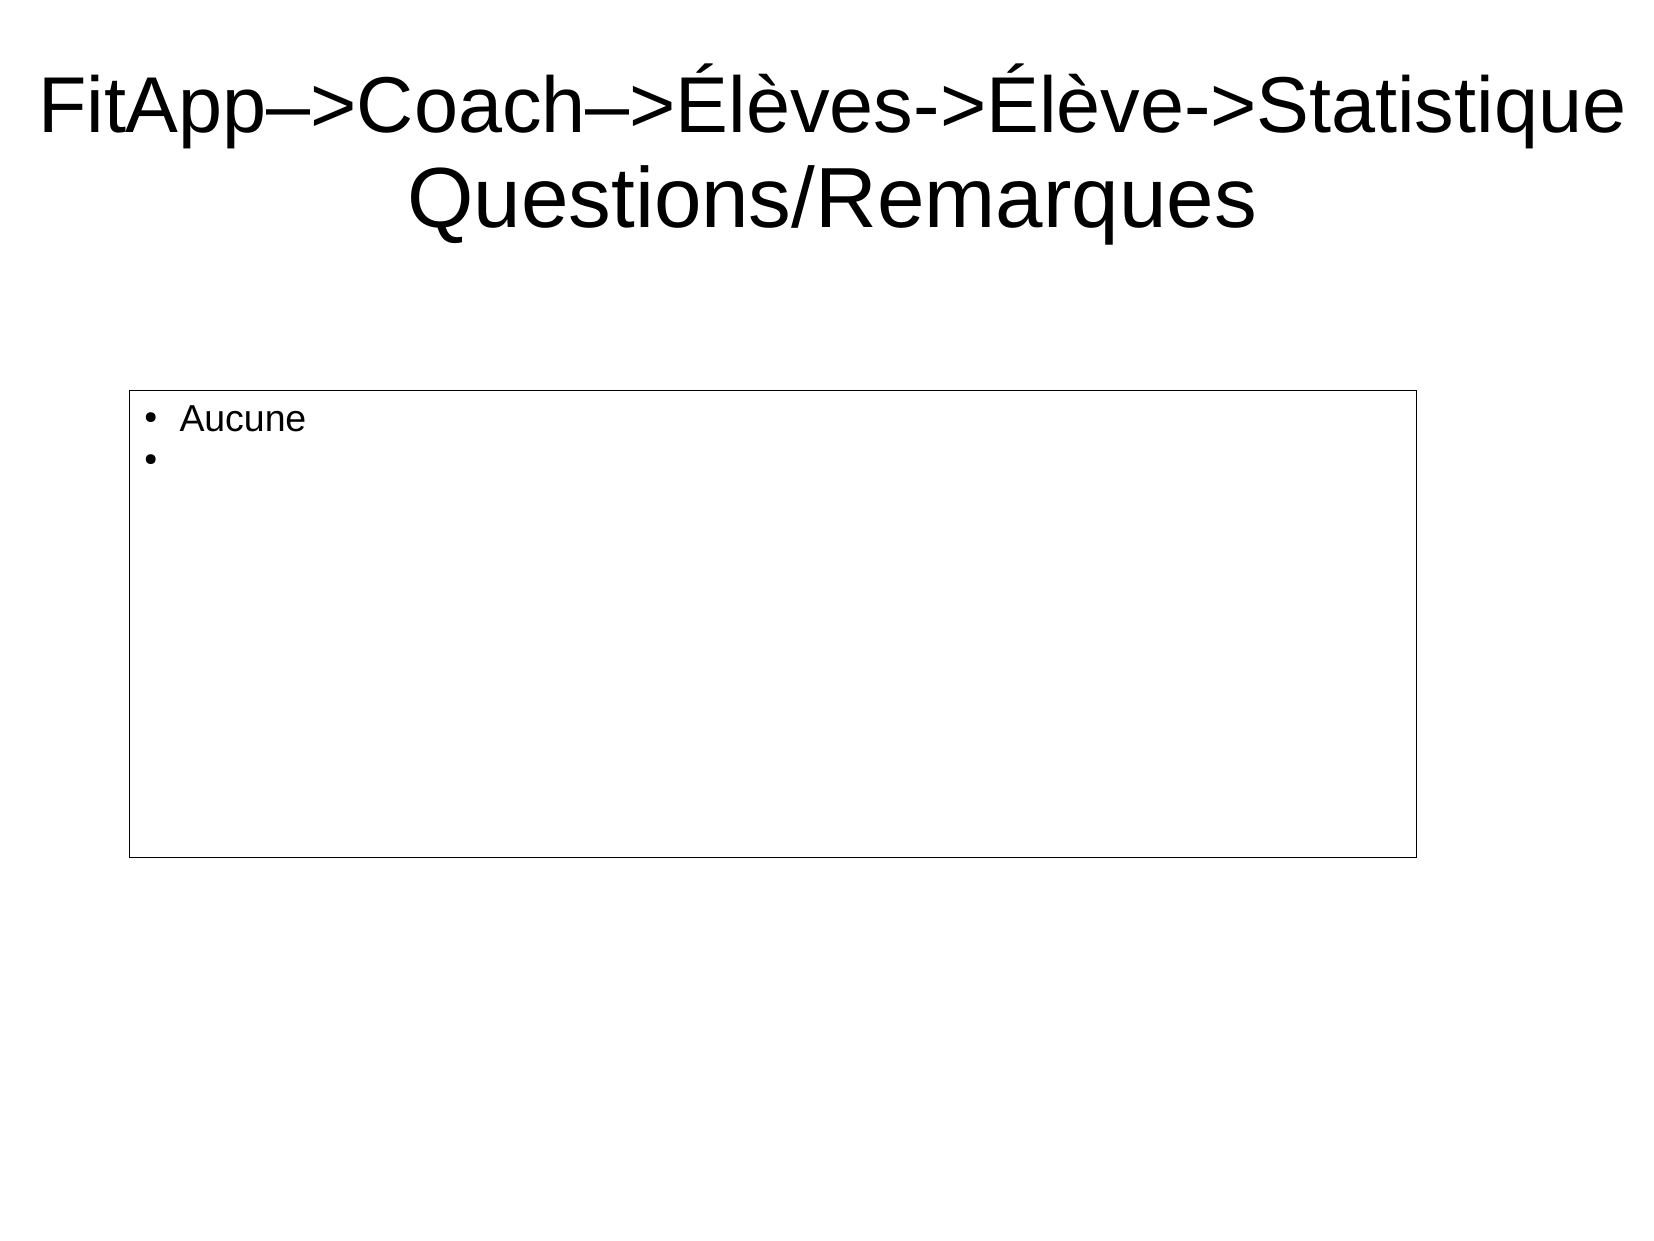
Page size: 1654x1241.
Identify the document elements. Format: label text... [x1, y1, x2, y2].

title FitApp–>Coach–>Élèves->Élève->Statistique Questions/Remarques [35, 0, 1630, 307]
text_box Aucune [129, 390, 1417, 858]
